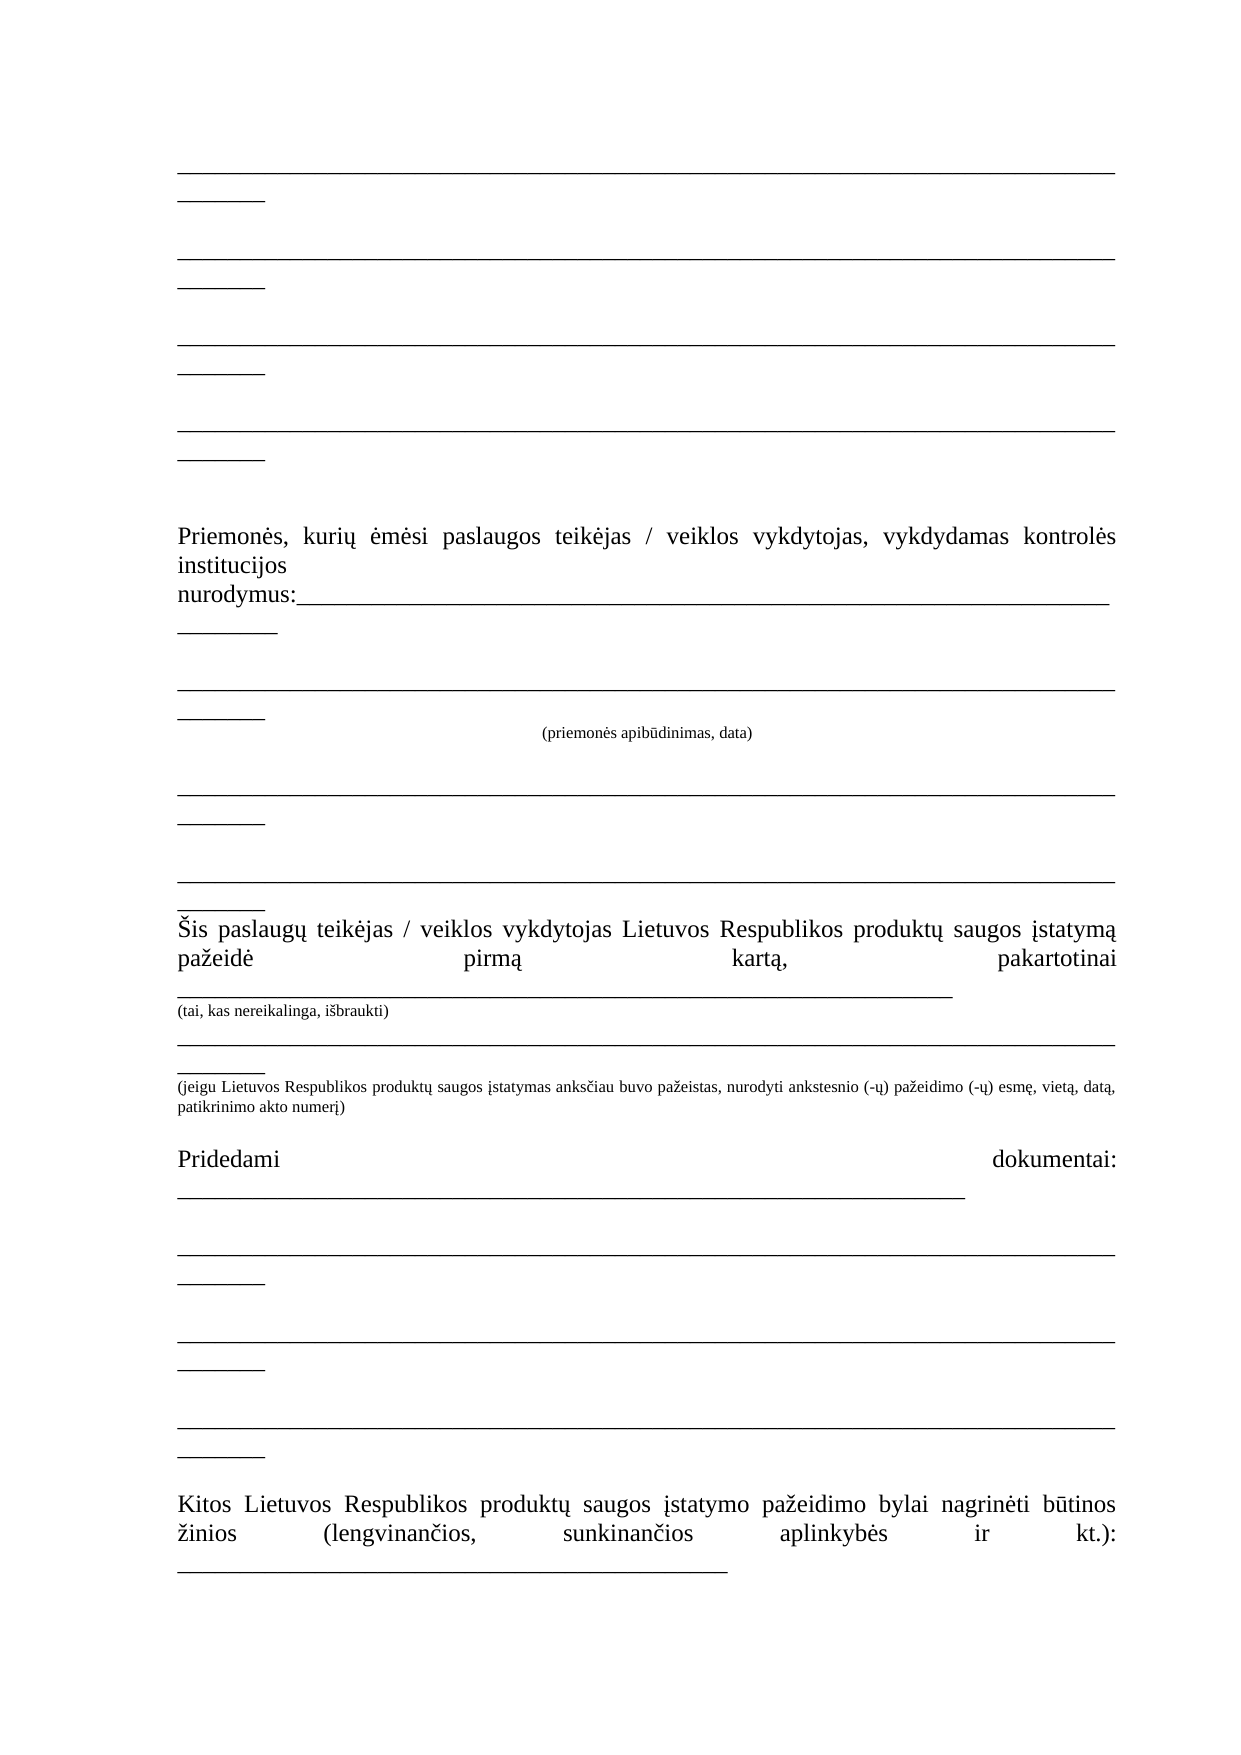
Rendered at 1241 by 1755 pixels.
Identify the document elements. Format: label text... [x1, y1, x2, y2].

text __________________________________________________________________________________ [177, 771, 1117, 828]
text __________________________________________________________________________________ [177, 234, 1117, 291]
text Kitos Lietuvos Respublikos produktų saugos įstatymo pažeidimo bylai nagrinėti būtinos žinios (lengvinančios, sunkinančios aplinkybės ir kt.): ____________________________________________ [177, 1489, 1117, 1576]
text Pridedami dokumentai: _______________________________________________________________ [177, 1144, 1117, 1202]
text __________________________________________________________________________________ [177, 406, 1117, 464]
text Šis paslaugų teikėjas / veiklos vykdytojas Lietuvos Respublikos produktų saugos įstatymą pažeidė pirmą kartą, pakartotinai ______________________________________________________________ [177, 914, 1117, 1001]
text Priemonės, kurių ėmėsi paslaugos teikėjas / veiklos vykdytojas, vykdydamas kontrolės institucijos nurodymus:_________________________________________________________________________ [177, 521, 1117, 636]
text (priemonės apibūdinimas, data) [177, 723, 1117, 742]
text (jeigu Lietuvos Respublikos produktų saugos įstatymas anksčiau buvo pažeistas, nurodyti ankstesnio (-ų) pažeidimo (-ų) esmę, vietą, datą, patikrinimo akto numerį) [177, 1077, 1117, 1116]
text __________________________________________________________________________________ [177, 1020, 1117, 1077]
text __________________________________________________________________________________ [177, 1317, 1117, 1374]
text (tai, kas nereikalinga, išbraukti) [177, 1001, 1117, 1020]
text __________________________________________________________________________________ [177, 857, 1117, 914]
text __________________________________________________________________________________ [177, 665, 1117, 723]
text __________________________________________________________________________________ [177, 148, 1117, 205]
text __________________________________________________________________________________ [177, 1231, 1117, 1288]
text __________________________________________________________________________________ [177, 1403, 1117, 1461]
text __________________________________________________________________________________ [177, 320, 1117, 378]
